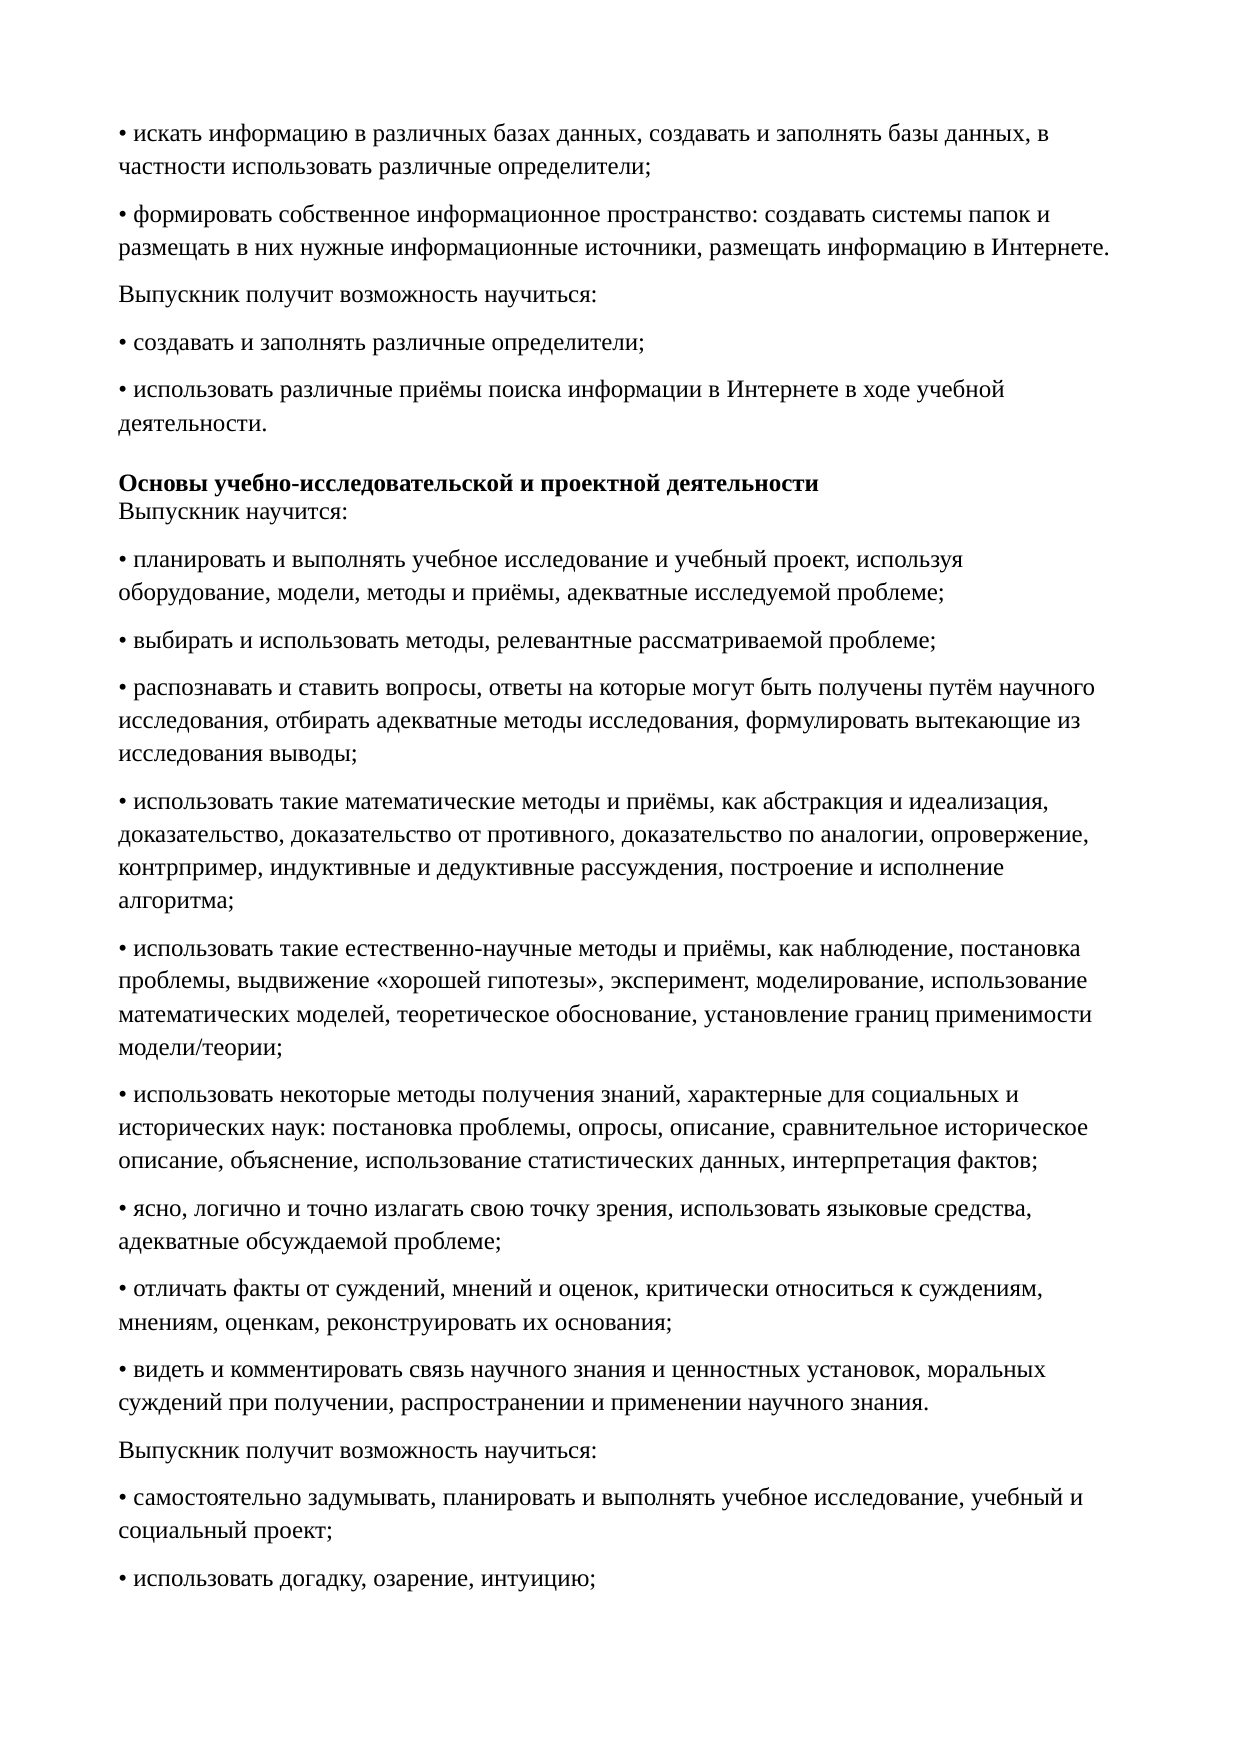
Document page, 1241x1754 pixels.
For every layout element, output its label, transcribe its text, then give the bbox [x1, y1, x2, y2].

text • использовать некоторые методы получения знаний, характерные для социальных и исторических наук: постановка проблемы, опросы, описание, сравнительное историческое описание, объяснение, использование статистических данных, интерпретация фактов; [118, 1079, 1122, 1174]
text • создавать и заполнять различные определители; [118, 327, 1122, 356]
text Выпускник получит возможность научиться: [118, 279, 1122, 308]
text • видеть и комментировать связь научного знания и ценностных установок, моральных суждений при получении, распространении и применении научного знания. [118, 1354, 1122, 1416]
text • формировать собственное информационное пространство: создавать системы папок и размещать в них нужные информационные источники, размещать информацию в Интернете. [118, 199, 1122, 261]
text • планировать и выполнять учебное исследование и учебный проект, используя оборудование, модели, методы и приёмы, адекватные исследуемой проблеме; [118, 544, 1122, 606]
text • использовать такие естественно-научные методы и приёмы, как наблюдение, постановка проблемы, выдвижение «хорошей гипотезы», эксперимент, моделирование, использование математических моделей, теоретическое обоснование, установление границ применимости модели/теории; [118, 933, 1122, 1060]
text • ясно, логично и точно излагать свою точку зрения, использовать языковые средства, адекватные обсуждаемой проблеме; [118, 1193, 1122, 1255]
text • использовать такие математические методы и приёмы, как абстракция и идеализация, доказательство, доказательство от противного, доказательство по аналогии, опровержение, контрпример, индуктивные и дедуктивные рассуждения, построение и исполнение алгоритма; [118, 786, 1122, 914]
text • выбирать и использовать методы, релевантные рассматриваемой проблеме; [118, 625, 1122, 653]
text Выпускник научится: [118, 496, 1122, 525]
text • искать информацию в различных базах данных, создавать и заполнять базы данных, в частности использовать различные определители; [118, 118, 1122, 180]
text • использовать догадку, озарение, интуицию; [118, 1563, 1122, 1592]
text • использовать различные приёмы поиска информации в Интернете в ходе учебной деятельности. [118, 374, 1122, 436]
text Выпускник получит возможность научиться: [118, 1435, 1122, 1463]
subtitle Основы учебно-исследовательской и проектной деятельности [118, 468, 1122, 496]
text • отличать факты от суждений, мнений и оценок, критически относиться к суждениям, мнениям, оценкам, реконструировать их основания; [118, 1273, 1122, 1335]
text • распознавать и ставить вопросы, ответы на которые могут быть получены путём научного исследования, отбирать адекватные методы исследования, формулировать вытекающие из исследования выводы; [118, 672, 1122, 767]
text • самостоятельно задумывать, планировать и выполнять учебное исследование, учебный и социальный проект; [118, 1482, 1122, 1544]
